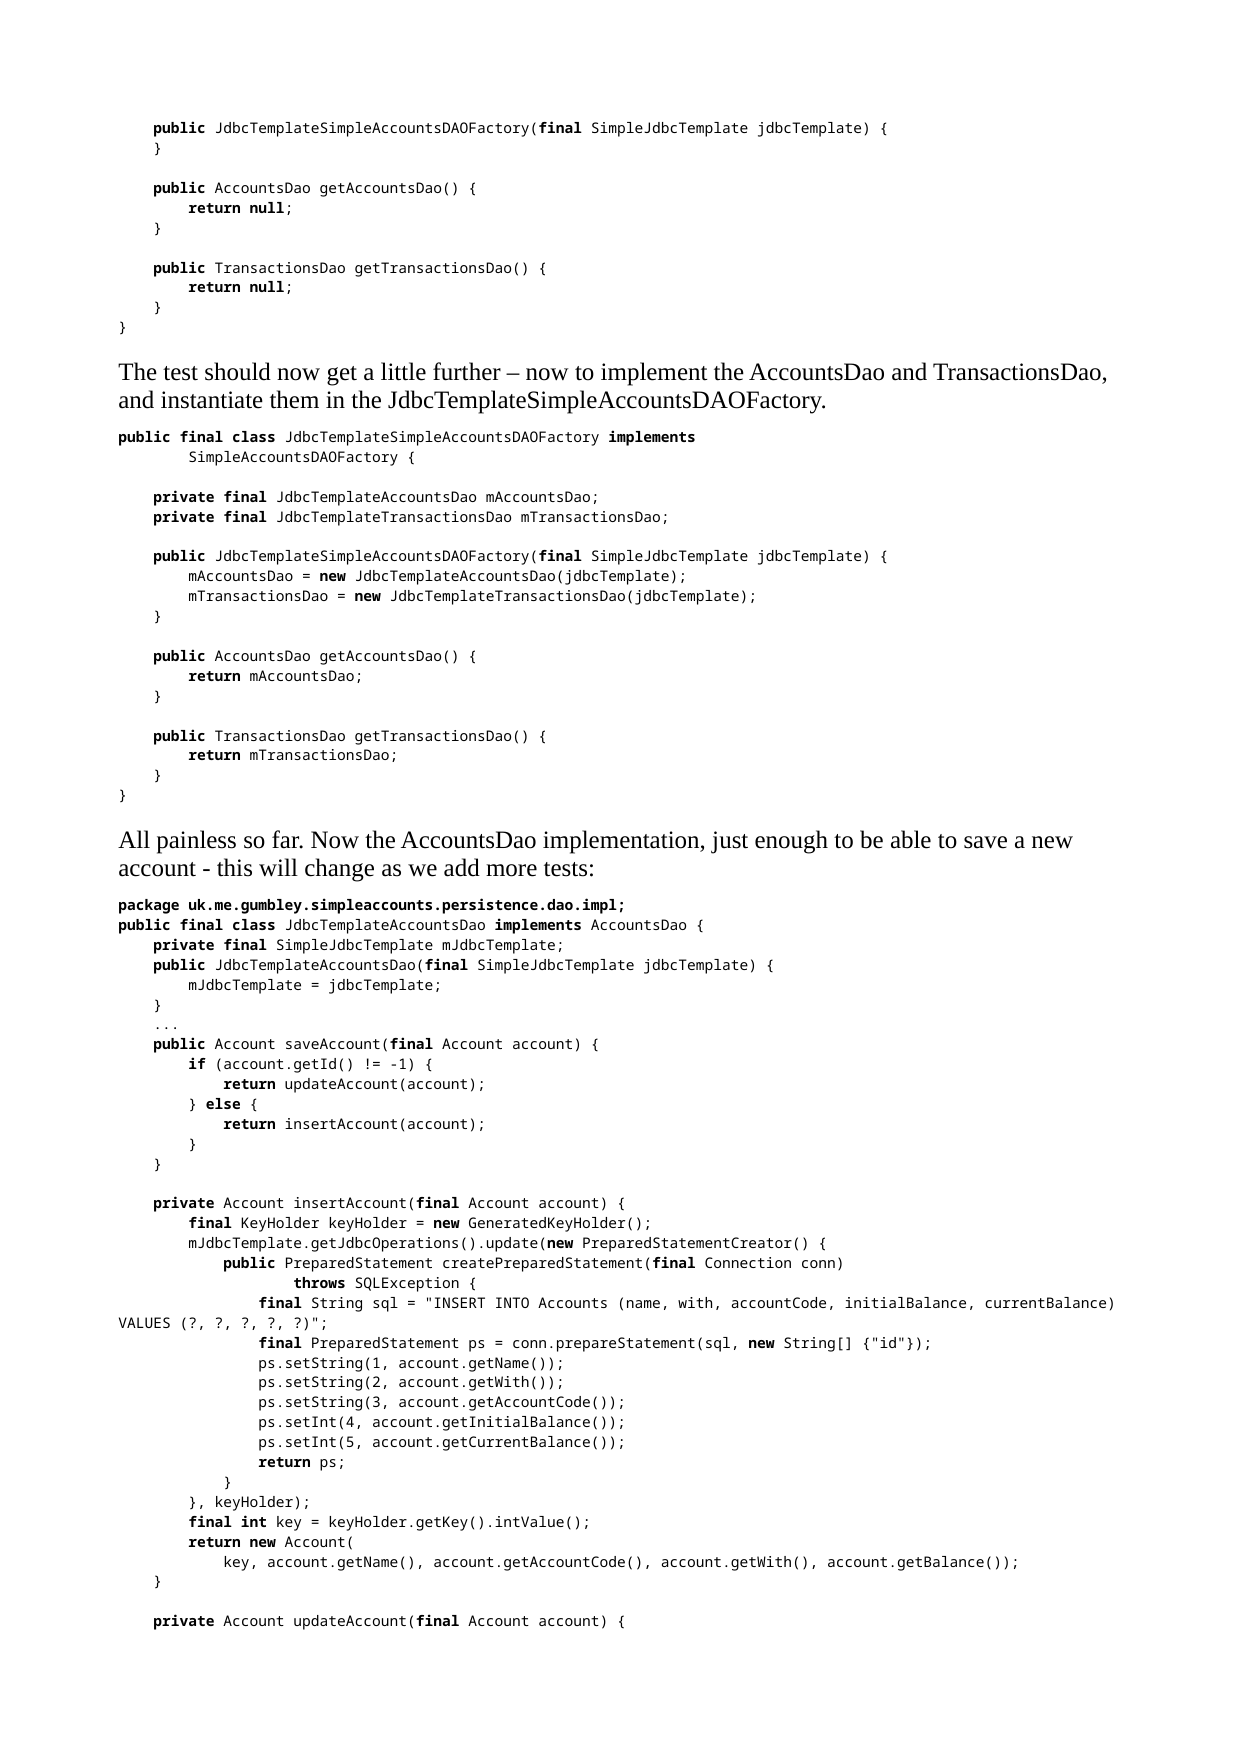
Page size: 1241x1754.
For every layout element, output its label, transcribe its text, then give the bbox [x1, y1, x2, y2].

text private Account insertAccount(final Account account) { [118, 1193, 1122, 1213]
text final PreparedStatement ps = conn.prepareStatement(sql, new String[] {"id"}); [118, 1332, 1122, 1352]
text if (account.getId() != -1) { [118, 1054, 1122, 1074]
text return mAccountsDao; [118, 666, 1122, 686]
text } [118, 686, 1122, 705]
text return null; [118, 277, 1122, 297]
text public TransactionsDao getTransactionsDao() { [118, 725, 1122, 745]
text } [118, 1472, 1122, 1492]
text public Account saveAccount(final Account account) { [118, 1034, 1122, 1054]
text return mTransactionsDao; [118, 745, 1122, 765]
text ps.setString(3, account.getAccountCode()); [118, 1392, 1122, 1412]
text mTransactionsDao = new JdbcTemplateTransactionsDao(jdbcTemplate); [118, 586, 1122, 606]
text public JdbcTemplateSimpleAccountsDAOFactory(final SimpleJdbcTemplate jdbcTemplate) { [118, 118, 1122, 138]
text return ps; [118, 1452, 1122, 1472]
text } [118, 1133, 1122, 1153]
text public JdbcTemplateSimpleAccountsDAOFactory(final SimpleJdbcTemplate jdbcTemplate) { [118, 546, 1122, 566]
text } [118, 317, 1122, 337]
text return insertAccount(account); [118, 1114, 1122, 1133]
text The test should now get a little further – now to implement the AccountsDao and TransactionsDao, and instantiate them in the JdbcTemplateSimpleAccountsDAOFactory. [118, 357, 1122, 414]
text ps.setInt(4, account.getInitialBalance()); [118, 1412, 1122, 1432]
text mJdbcTemplate.getJdbcOperations().update(new PreparedStatementCreator() { [118, 1233, 1122, 1253]
text }, keyHolder); [118, 1492, 1122, 1512]
text private Account updateAccount(final Account account) { [118, 1611, 1122, 1631]
text mAccountsDao = new JdbcTemplateAccountsDao(jdbcTemplate); [118, 566, 1122, 586]
text return null; [118, 198, 1122, 218]
text ps.setInt(5, account.getCurrentBalance()); [118, 1432, 1122, 1452]
text } [118, 1571, 1122, 1591]
text } [118, 765, 1122, 785]
text throws SQLException { [118, 1273, 1122, 1293]
text } [118, 297, 1122, 317]
text } [118, 785, 1122, 805]
text public final class JdbcTemplateAccountsDao implements AccountsDao { [118, 915, 1122, 934]
text public JdbcTemplateAccountsDao(final SimpleJdbcTemplate jdbcTemplate) { [118, 954, 1122, 974]
text key, account.getName(), account.getAccountCode(), account.getWith(), account.getBalance()); [118, 1551, 1122, 1571]
text } [118, 994, 1122, 1014]
text private final JdbcTemplateTransactionsDao mTransactionsDao; [118, 506, 1122, 526]
text SimpleAccountsDAOFactory { [118, 447, 1122, 467]
text ps.setString(2, account.getWith()); [118, 1372, 1122, 1392]
text mJdbcTemplate = jdbcTemplate; [118, 974, 1122, 994]
text public PreparedStatement createPreparedStatement(final Connection conn) [118, 1253, 1122, 1273]
text package uk.me.gumbley.simpleaccounts.persistence.dao.impl; [118, 895, 1122, 915]
text private final JdbcTemplateAccountsDao mAccountsDao; [118, 487, 1122, 506]
text final int key = keyHolder.getKey().intValue(); [118, 1512, 1122, 1531]
text public AccountsDao getAccountsDao() { [118, 178, 1122, 198]
text return updateAccount(account); [118, 1074, 1122, 1094]
text } [118, 218, 1122, 237]
text final KeyHolder keyHolder = new GeneratedKeyHolder(); [118, 1213, 1122, 1233]
text } else { [118, 1094, 1122, 1114]
text All painless so far. Now the AccountsDao implementation, just enough to be able to save a new account - this will change as we add more tests: [118, 825, 1122, 882]
text return new Account( [118, 1531, 1122, 1551]
text ps.setString(1, account.getName()); [118, 1352, 1122, 1372]
text } [118, 1153, 1122, 1173]
text public AccountsDao getAccountsDao() { [118, 646, 1122, 666]
text private final SimpleJdbcTemplate mJdbcTemplate; [118, 934, 1122, 954]
text public final class JdbcTemplateSimpleAccountsDAOFactory implements [118, 427, 1122, 447]
text } [118, 606, 1122, 626]
text final String sql = "INSERT INTO Accounts (name, with, accountCode, initialBalance, currentBalance) VALUES (?, ?, ?, ?, ?)"; [118, 1293, 1122, 1332]
text ... [118, 1014, 1122, 1034]
text public TransactionsDao getTransactionsDao() { [118, 257, 1122, 277]
text } [118, 138, 1122, 158]
